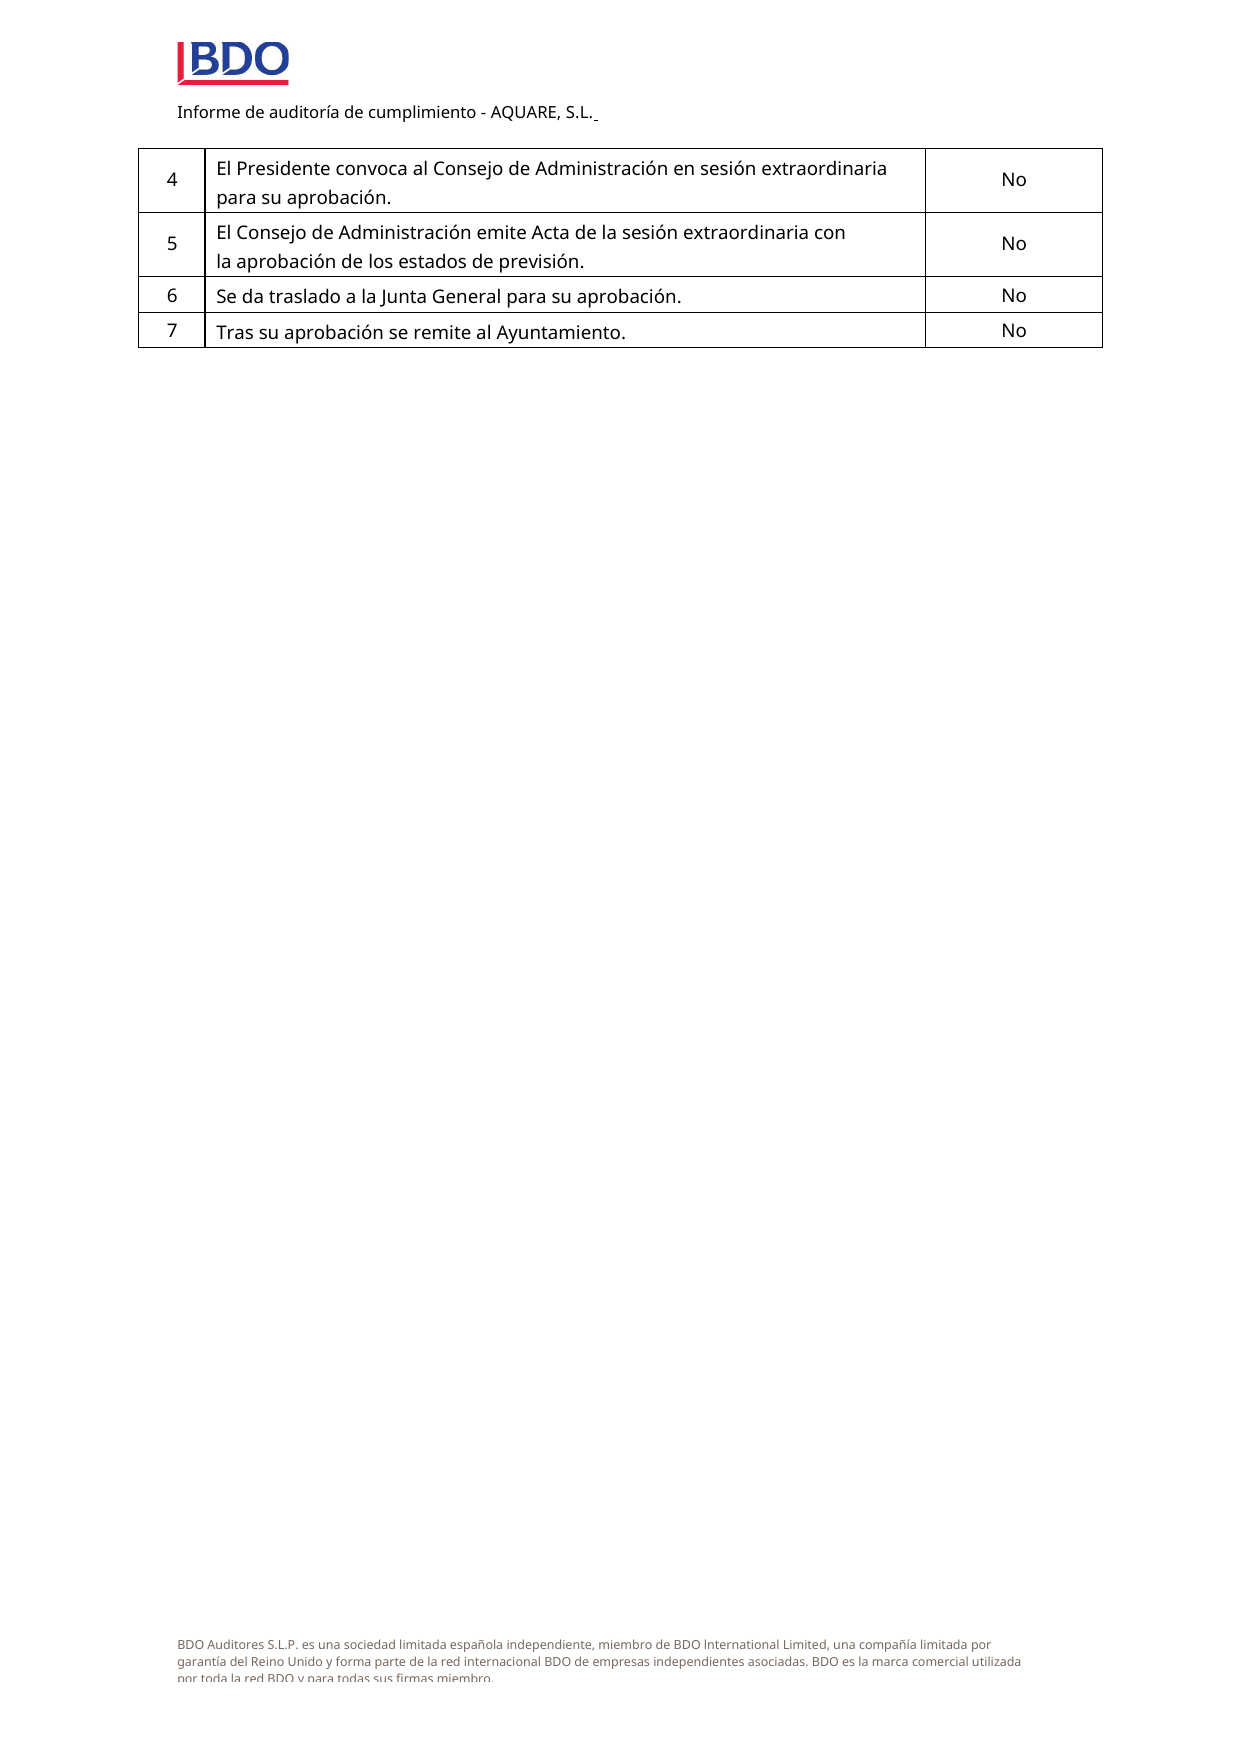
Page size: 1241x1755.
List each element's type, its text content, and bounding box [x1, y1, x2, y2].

table_cell 4 [139, 149, 204, 212]
table_cell No [926, 277, 1102, 312]
table_cell 6 [139, 277, 204, 312]
table_cell El Consejo de Administración emite Acta de la sesión extraordinaria con la aprobación de los estados de previsión. [206, 213, 925, 276]
table_cell 7 [139, 313, 204, 347]
table_cell No [926, 213, 1102, 276]
table_cell Se da traslado a la Junta General para su aprobación. [206, 277, 925, 312]
table_cell No [926, 149, 1102, 212]
table_cell 5 [139, 213, 204, 276]
table_cell Tras su aprobación se remite al Ayuntamiento. [206, 313, 925, 347]
table_cell No [926, 313, 1102, 347]
table_cell El Presidente convoca al Consejo de Administración en sesión extraordinaria para su aprobación. [206, 149, 925, 212]
